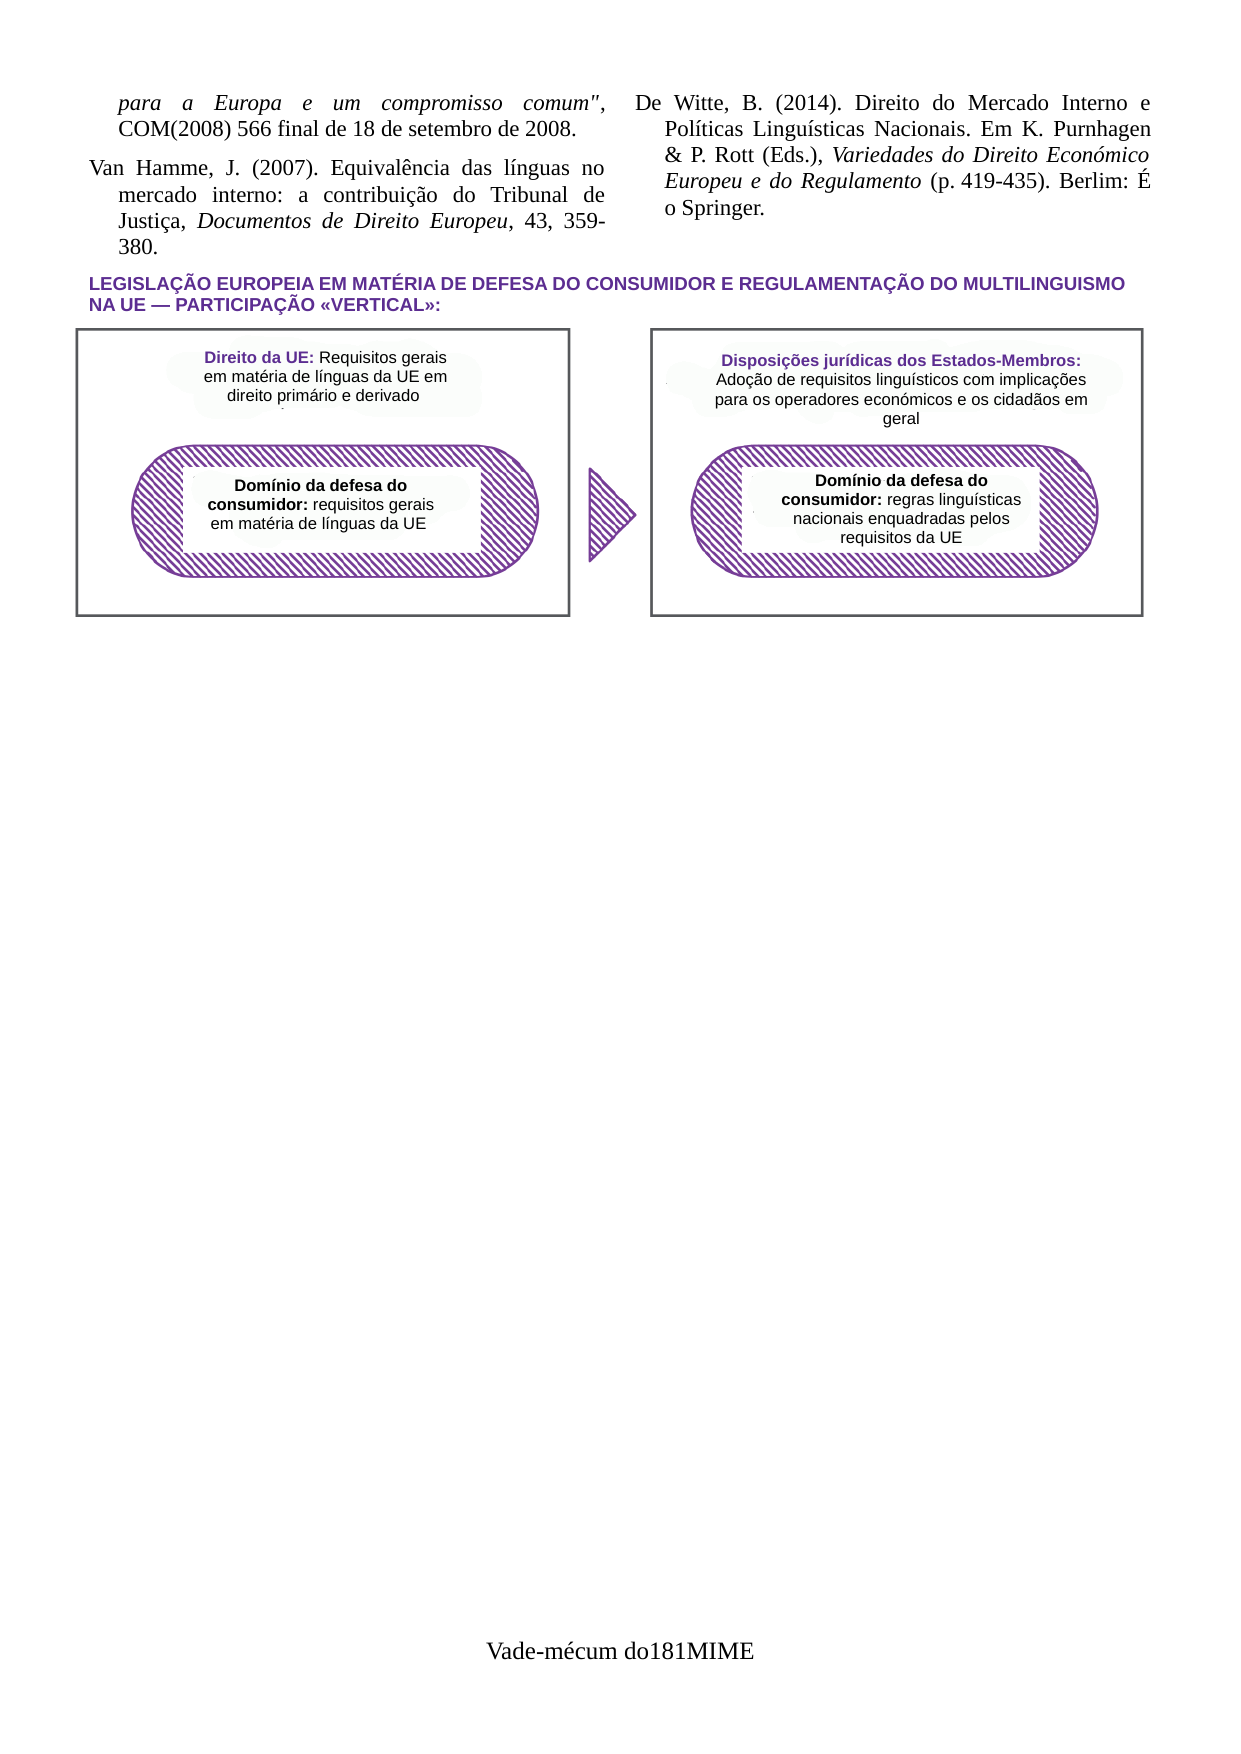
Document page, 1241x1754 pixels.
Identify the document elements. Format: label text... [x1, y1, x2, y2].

text para a Europa e um compromisso comum", COM(2008) 566 final de 18 de setembro de 2008. [88, 88, 605, 141]
text LEGISLAÇÃO EUROPEIA EM MATÉRIA DE DEFESA DO CONSUMIDOR E REGULAMENTAÇÃO DO MULTILINGUISMO NA UE — PARTICIPAÇÃO «VERTICAL»: [88, 273, 1152, 315]
text De Witte, B. (2014). Direito do Mercado Interno e Políticas Linguísticas Nacionais. Em K. Purnhagen & P. Rott (Eds.), Variedades do Direito Económico Europeu e do Regulamento (p. 419-435). Berlim: É o Springer. [635, 88, 1152, 220]
text Van Hamme, J. (2007). Equivalência das línguas no mercado interno: a contribuição do Tribunal de Justiça, Documentos de Direito Europeu, 43, 359-380. [88, 154, 605, 260]
picture [58, 315, 1159, 630]
